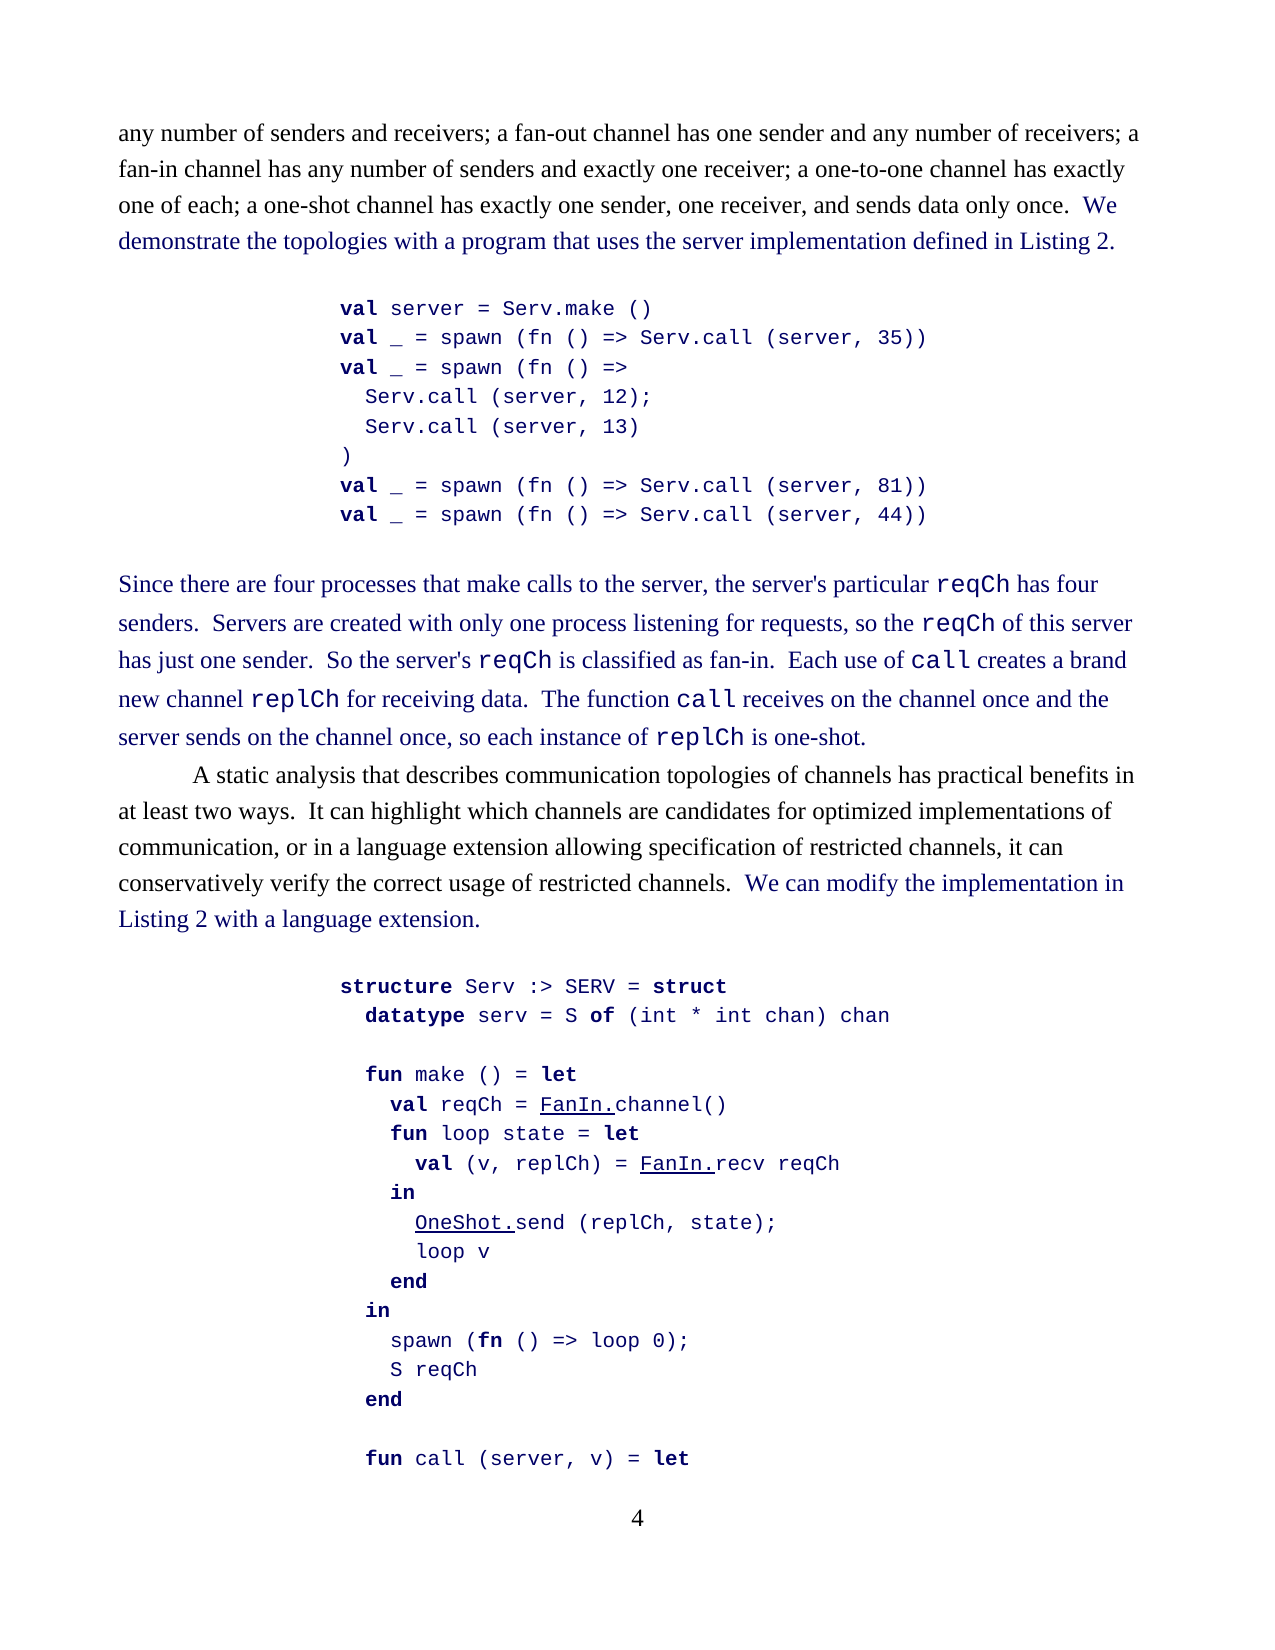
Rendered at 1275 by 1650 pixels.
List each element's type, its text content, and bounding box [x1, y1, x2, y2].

text structure Serv :> SERV = struct [340, 976, 1157, 999]
text end [340, 1388, 1157, 1412]
text val _ = spawn (fn () => Serv.call (server, 35)) [340, 327, 1157, 351]
text Serv.call (server, 13) [340, 416, 1157, 439]
text Since there are four processes that make calls to the server, the server's particular reqCh has four senders. Servers are created with only one process listening for requests, so the reqCh of this server has just one sender. So the server's reqCh is classified as fan-in. Each use of call creates a brand new channel replCh for receiving data. The function call receives on the channel once and the server sends on the channel once, so each instance of replCh is one-shot. [118, 569, 1157, 752]
text fun make () = let [340, 1064, 1157, 1088]
text loop v [340, 1241, 1157, 1265]
text val _ = spawn (fn () => [340, 357, 1157, 380]
text A static analysis that describes communication topologies of channels has practical benefits in at least two ways. It can highlight which channels are candidates for optimized implementations of communication, or in a language extension allowing specification of restricted channels, it can conservatively verify the correct usage of restricted channels. We can modify the implementation in Listing 2 with a language extension. [118, 760, 1157, 933]
text in [340, 1182, 1157, 1206]
text val _ = spawn (fn () => Serv.call (server, 81)) [340, 475, 1157, 498]
text fun loop state = let [340, 1123, 1157, 1147]
text datatype serv = S of (int * int chan) chan [340, 1005, 1157, 1029]
text val server = Serv.make () [340, 298, 1157, 321]
text any number of senders and receivers; a fan-out channel has one sender and any number of receivers; a fan-in channel has any number of senders and exactly one receiver; a one-to-one channel has exactly one of each; a one-shot channel has exactly one sender, one receiver, and sends data only once. We demonstrate the topologies with a program that uses the server implementation defined in Listing 2. [118, 118, 1157, 255]
text S reqCh [340, 1359, 1157, 1383]
text Serv.call (server, 12); [118, 386, 1157, 410]
text val _ = spawn (fn () => Serv.call (server, 44)) [340, 504, 1157, 528]
text OneShot.send (replCh, state); [340, 1212, 1157, 1235]
text val (v, replCh) = FanIn.recv reqCh [340, 1153, 1157, 1176]
text val reqCh = FanIn.channel() [340, 1094, 1157, 1117]
text fun call (server, v) = let [340, 1447, 1157, 1471]
text ) [340, 445, 1157, 469]
text in [340, 1300, 1157, 1324]
text spawn (fn () => loop 0); [340, 1329, 1157, 1353]
text end [340, 1271, 1157, 1294]
